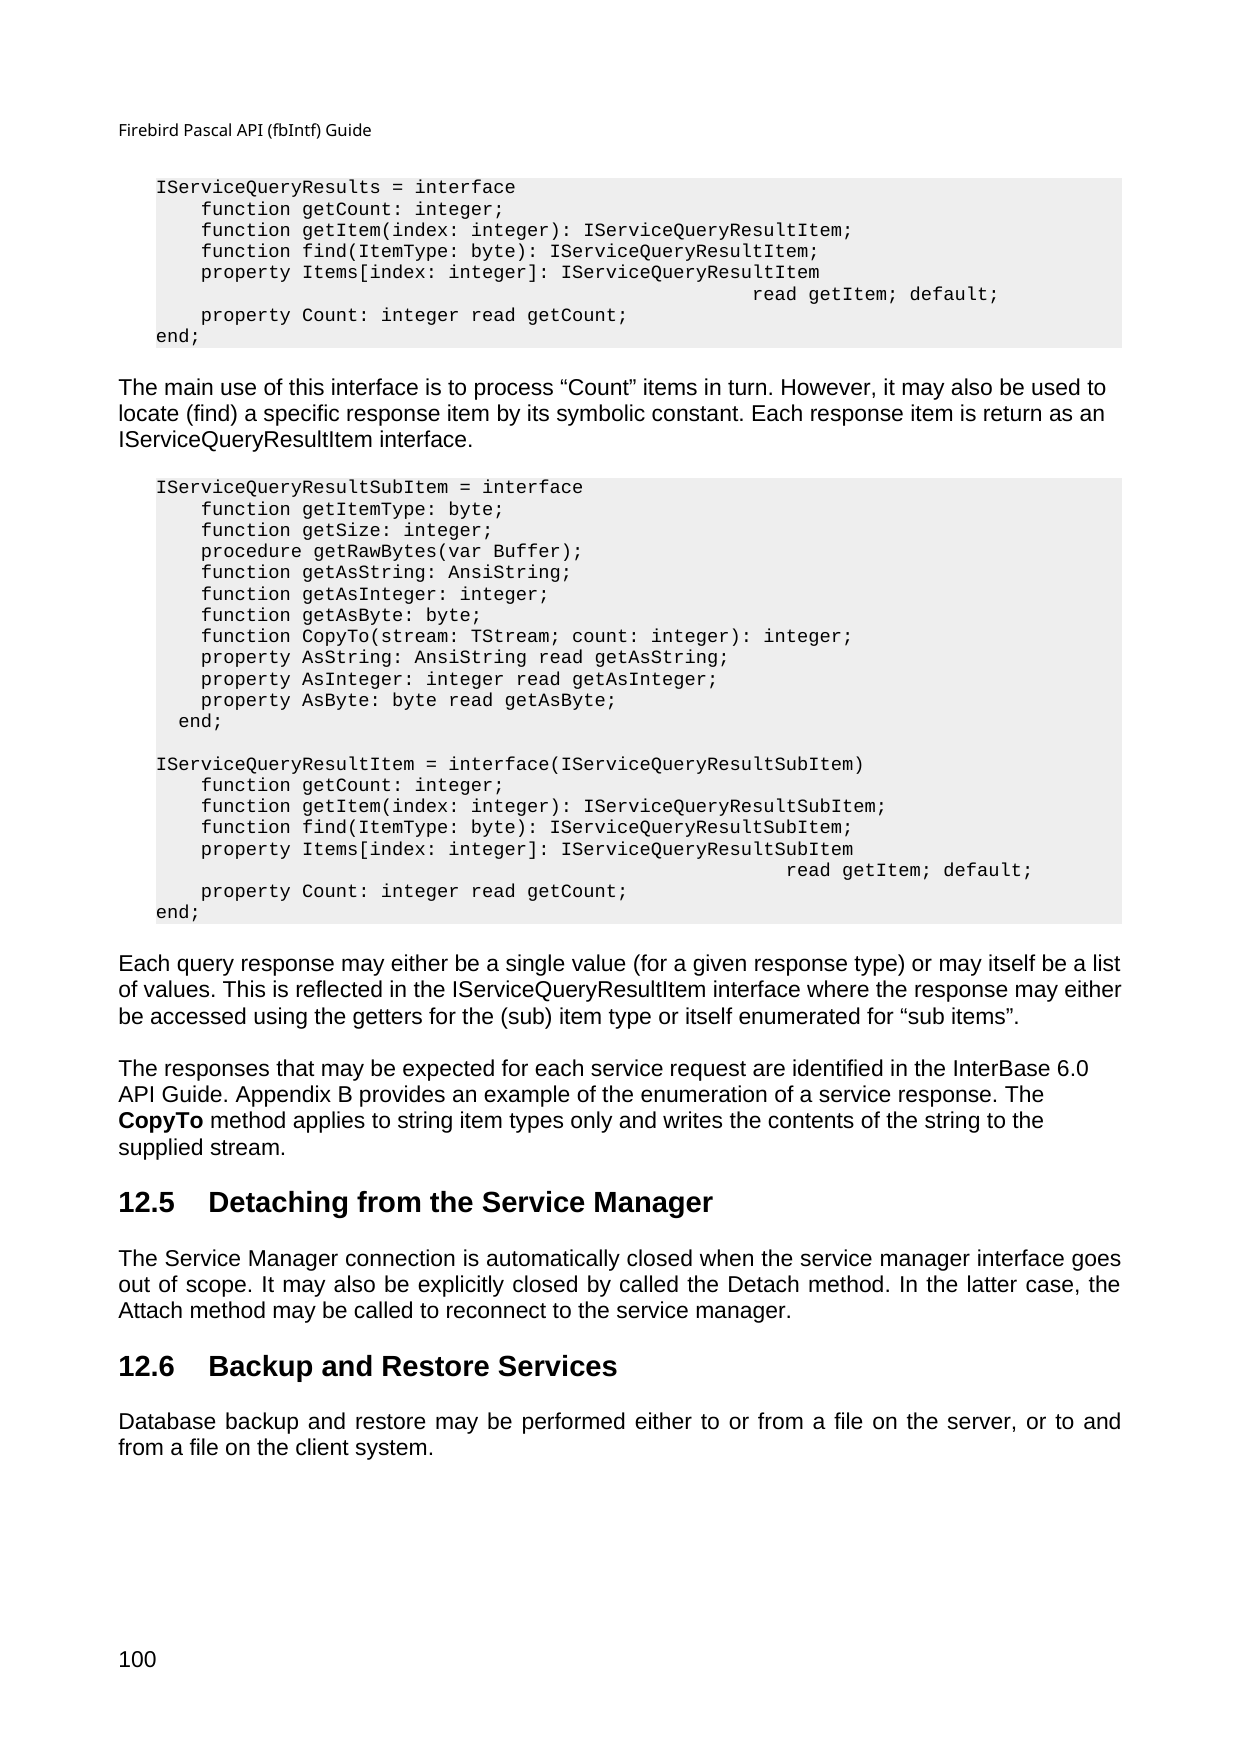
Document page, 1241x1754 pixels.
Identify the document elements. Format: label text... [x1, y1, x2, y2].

text end; [156, 712, 1122, 733]
text property AsInteger: integer read getAsInteger; [156, 669, 1122, 691]
text IServiceQueryResultItem = interface(IServiceQueryResultSubItem) [156, 754, 1122, 776]
text end; [156, 327, 1122, 348]
text function getAsByte: byte; [156, 606, 1122, 627]
text property Items[index: integer]: IServiceQueryResultItem [156, 263, 1122, 284]
text The Service Manager connection is automatically closed when the service manager interface goes out of scope. It may also be explicitly closed by called the Detach method. In the latter case, the Attach method may be called to reconnect to the service manager. [118, 1244, 1122, 1324]
text property Count: integer read getCount; [156, 306, 1122, 327]
text function CopyTo(stream: TStream; count: integer): integer; [156, 627, 1122, 648]
text Each query response may either be a single value (for a given response type) or may itself be a list of values. This is reflected in the IServiceQueryResultItem interface where the response may either be accessed using the getters for the (sub) item type or itself enumerated for “sub items”. [118, 950, 1122, 1029]
text function getItem(index: integer): IServiceQueryResultSubItem; [156, 797, 1122, 818]
text The responses that may be expected for each service request are identified in the InterBase 6.0 API Guide. Appendix B provides an example of the enumeration of a service response. The CopyTo method applies to string item types only and writes the contents of the string to the supplied stream. [118, 1054, 1122, 1160]
text function find(ItemType: byte): IServiceQueryResultSubItem; [156, 818, 1122, 839]
text function getItemType: byte; [156, 499, 1122, 521]
text function find(ItemType: byte): IServiceQueryResultItem; [156, 242, 1122, 263]
text function getCount: integer; [156, 776, 1122, 797]
text property Count: integer read getCount; [156, 882, 1122, 903]
subtitle Detaching from the Service Manager [118, 1186, 1122, 1219]
text function getCount: integer; [156, 199, 1122, 221]
text property AsString: AnsiString read getAsString; [156, 648, 1122, 669]
text function getSize: integer; [156, 521, 1122, 542]
subtitle Backup and Restore Services [118, 1349, 1122, 1382]
text IServiceQueryResultSubItem = interface [156, 478, 1122, 499]
text read getItem; default; [156, 284, 1122, 306]
text IServiceQueryResults = interface [156, 178, 1122, 199]
text function getItem(index: integer): IServiceQueryResultItem; [156, 221, 1122, 242]
text function getAsString: AnsiString; [156, 563, 1122, 584]
text The main use of this interface is to process “Count” items in turn. However, it may also be used to locate (find) a specific response item by its symbolic constant. Each response item is return as an IServiceQueryResultItem interface. [118, 374, 1122, 453]
text Database backup and restore may be performed either to or from a file on the server, or to and from a file on the client system. [118, 1408, 1122, 1460]
text end; [156, 903, 1122, 924]
text property AsByte: byte read getAsByte; [156, 691, 1122, 712]
text property Items[index: integer]: IServiceQueryResultSubItem [156, 839, 1122, 861]
text procedure getRawBytes(var Buffer); [156, 542, 1122, 563]
text function getAsInteger: integer; [156, 584, 1122, 606]
text read getItem; default; [156, 861, 1122, 882]
